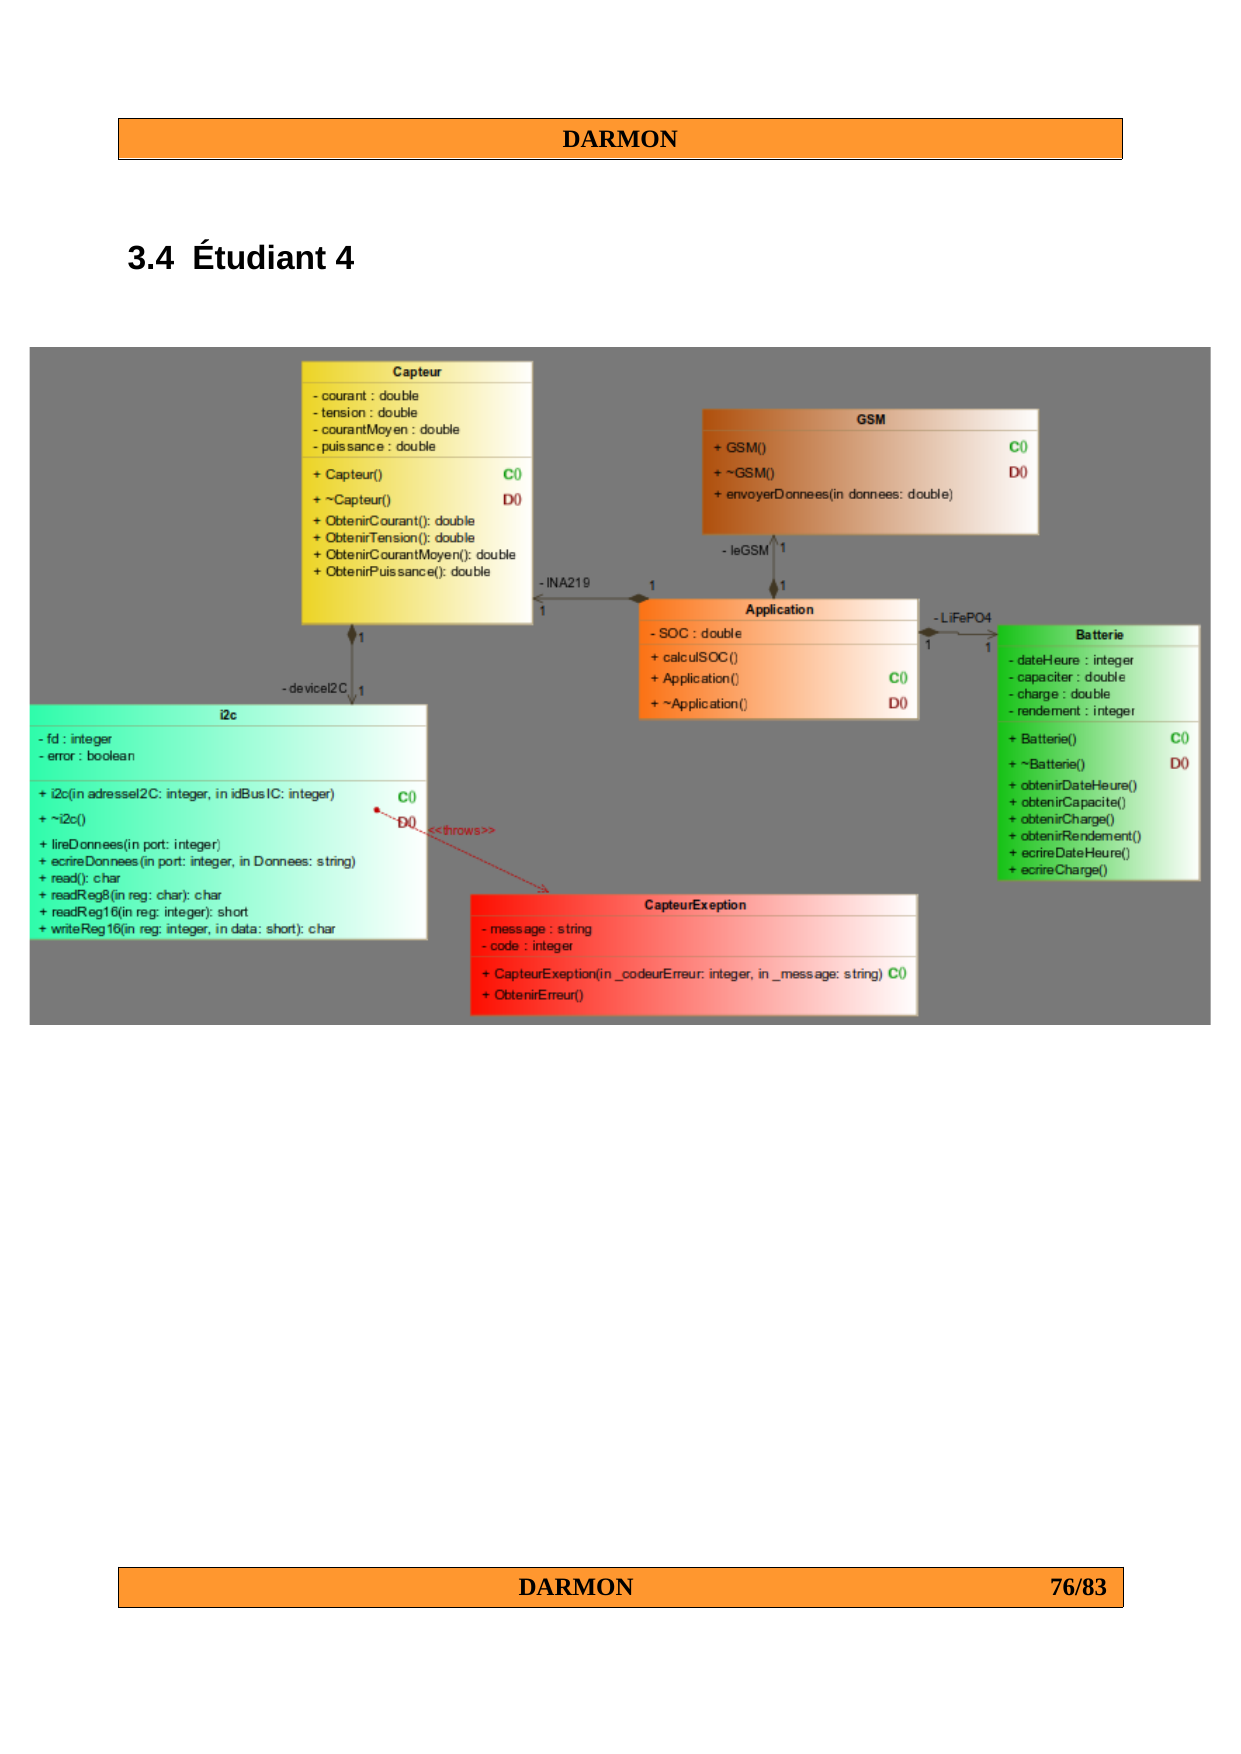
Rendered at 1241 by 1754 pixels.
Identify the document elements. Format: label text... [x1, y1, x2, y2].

subtitle Étudiant 4 [118, 238, 1122, 276]
picture [29, 347, 1211, 1025]
